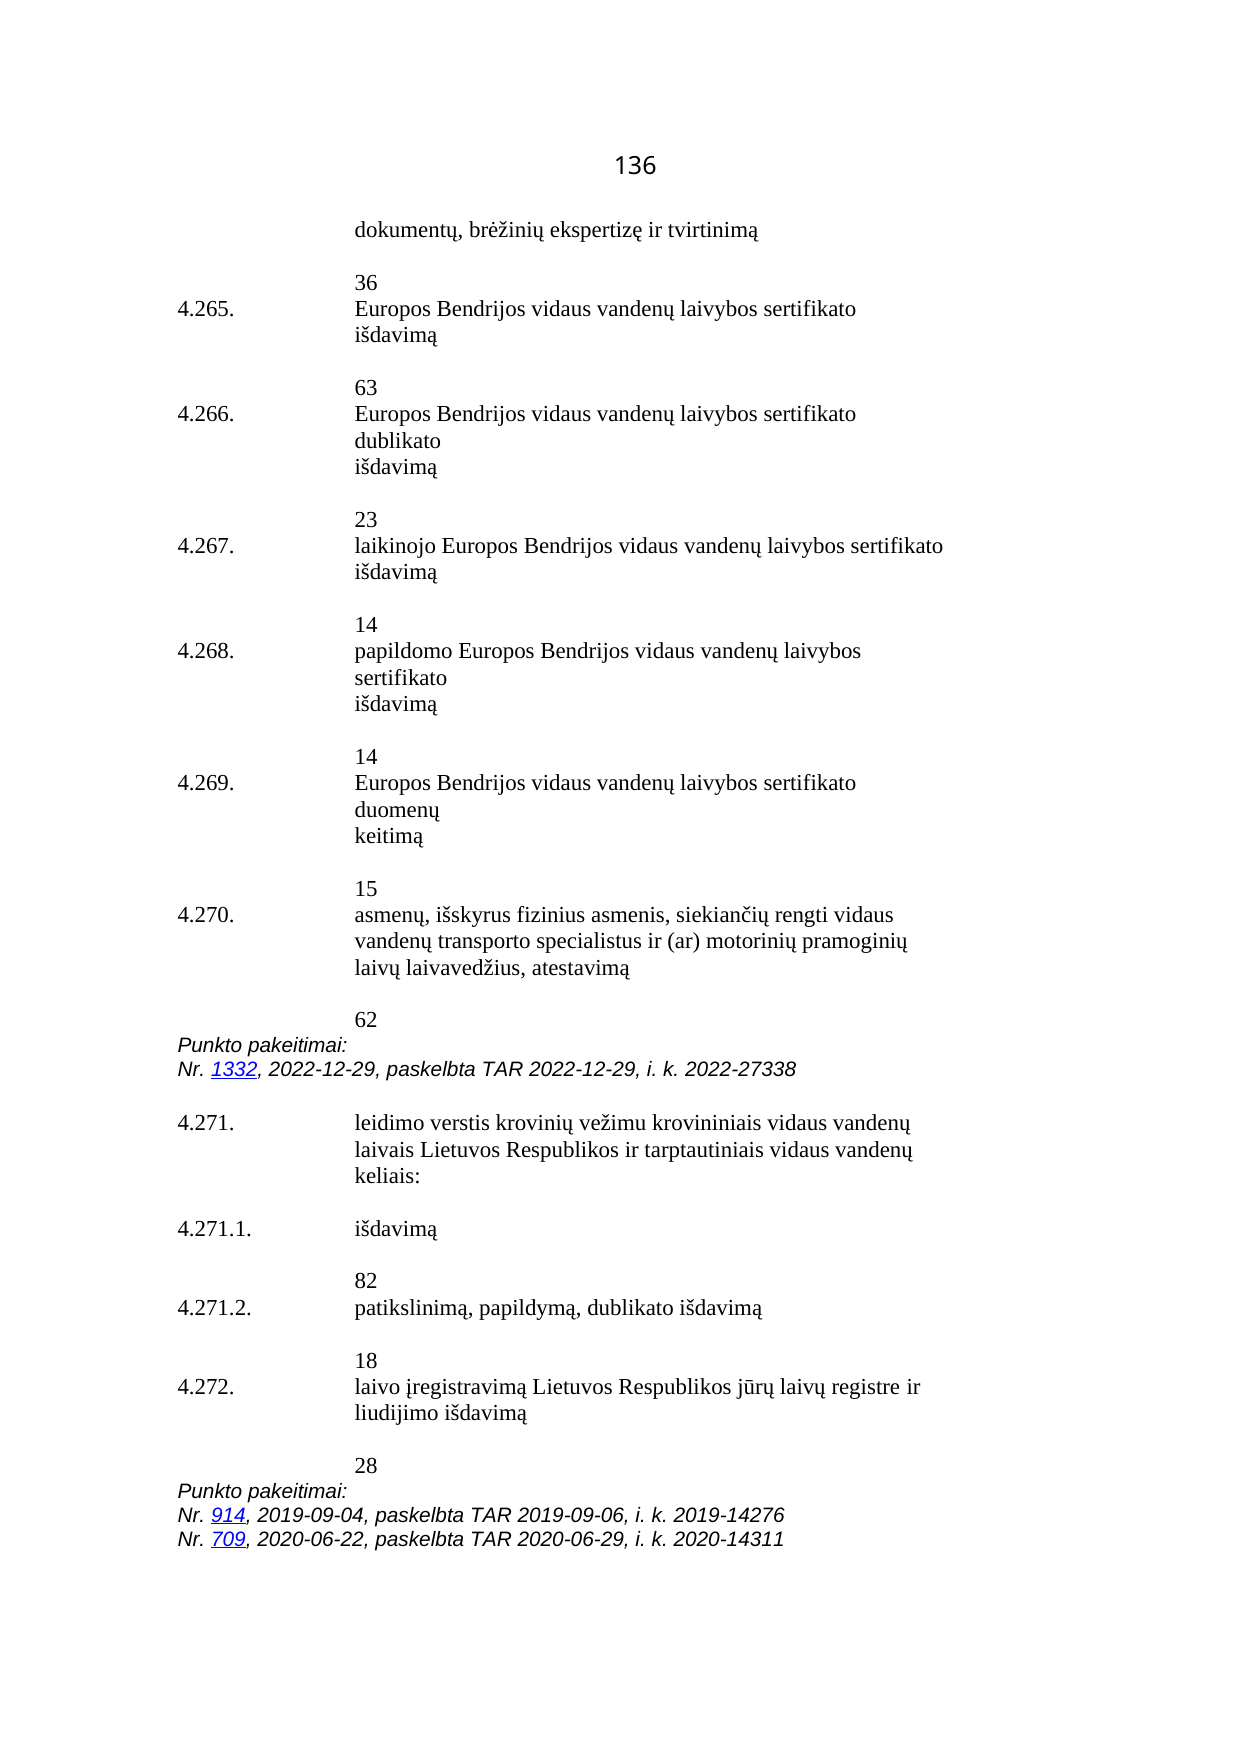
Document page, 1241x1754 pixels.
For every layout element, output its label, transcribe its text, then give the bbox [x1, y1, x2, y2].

text keitimą 15 [354, 822, 945, 901]
text 4.272. laivo įregistravimą Lietuvos Respublikos jūrų laivų registre ir liudijimo išdavimą 28 [177, 1373, 1004, 1478]
text 4.267. laikinojo Europos Bendrijos vidaus vandenų laivybos sertifikato [177, 532, 945, 558]
text 4.271. leidimo verstis krovinių vežimu krovininiais vidaus vandenų [177, 1109, 945, 1136]
text 4.270. asmenų, išskyrus fizinius asmenis, siekiančių rengti vidaus vandenų transporto specialistus ir (ar) motorinių pramoginių laivų laivavedžius, atestavimą 62 [177, 901, 915, 1033]
text 4.266. Europos Bendrijos vidaus vandenų laivybos sertifikato dublikato [177, 400, 945, 453]
text Nr. 709, 2020-06-22, paskelbta TAR 2020-06-29, i. k. 2020-14311 [177, 1526, 1092, 1550]
text išdavimą 14 [354, 558, 945, 637]
text 4.271.2. patikslinimą, papildymą, dublikato išdavimą 18 [177, 1294, 945, 1373]
text dokumentų, brėžinių ekspertizę ir tvirtinimą 36 [354, 216, 945, 295]
text 4.271.1. išdavimą 82 [177, 1215, 945, 1294]
text Punkto pakeitimai: [177, 1033, 1092, 1057]
text išdavimą 23 [354, 453, 945, 532]
text Nr. 914, 2019-09-04, paskelbta TAR 2019-09-06, i. k. 2019-14276 [177, 1502, 1092, 1526]
text 4.268. papildomo Europos Bendrijos vidaus vandenų laivybos sertifikato [177, 637, 945, 690]
text Nr. 1332, 2022-12-29, paskelbta TAR 2022-12-29, i. k. 2022-27338 [177, 1057, 1092, 1081]
text keliais: [354, 1162, 945, 1215]
text 4.269. Europos Bendrijos vidaus vandenų laivybos sertifikato duomenų [177, 769, 945, 822]
text išdavimą 14 [354, 690, 945, 769]
text 4.265. Europos Bendrijos vidaus vandenų laivybos sertifikato išdavimą 63 [177, 295, 945, 400]
text laivais Lietuvos Respublikos ir tarptautiniais vidaus vandenų [354, 1136, 945, 1162]
text Punkto pakeitimai: [177, 1478, 1092, 1502]
